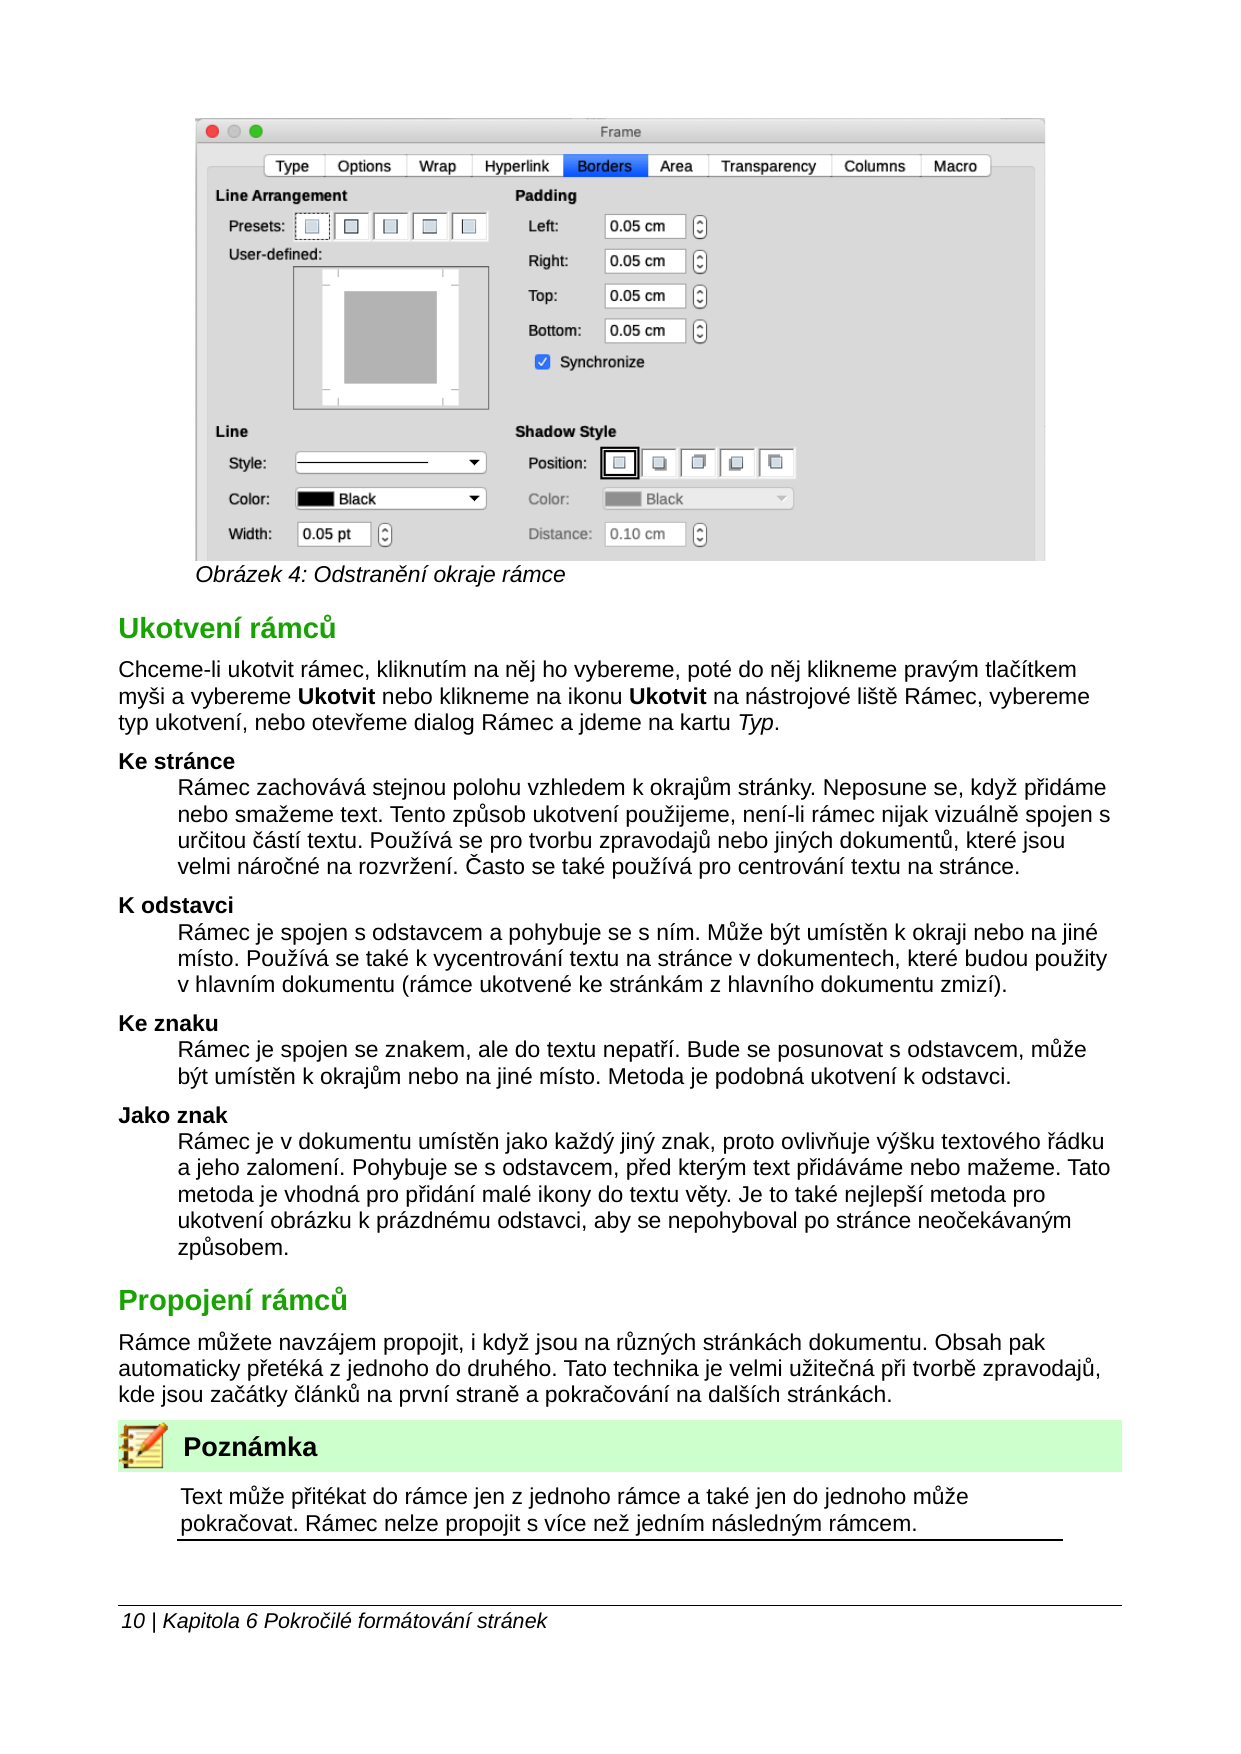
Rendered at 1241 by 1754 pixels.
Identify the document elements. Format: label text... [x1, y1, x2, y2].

text Rámec je spojen s odstavcem a pohybuje se s ním. Může být umístěn k okraji nebo na jiné místo. Používá se také k vycentrování textu na stránce v dokumentech, které budou použity v hlavním dokumentu (rámce ukotvené ke stránkám z hlavního dokumentu zmizí). [177, 918, 1122, 998]
text Chceme-li ukotvit rámec, kliknutím na něj ho vybereme, poté do něj klikneme pravým tlačítkem myši a vybereme Ukotvit nebo klikneme na ikonu Ukotvit na nástrojové liště Rámec, vybereme typ ukotvení, nebo otevřeme dialog Rámec a jdeme na kartu Typ. [118, 656, 1122, 735]
text Rámec zachovává stejnou polohu vzhledem k okrajům stránky. Neposune se, když přidáme nebo smažeme text. Tento způsob ukotvení použijeme, není-li rámec nijak vizuálně spojen s určitou částí textu. Používá se pro tvorbu zpravodajů nebo jiných dokumentů, které jsou velmi náročné na rozvržení. Často se také používá pro centrování textu na stránce. [177, 774, 1122, 880]
text Ke stránce [118, 748, 1122, 774]
subtitle Poznámka [118, 1420, 1122, 1472]
text Jako znak [118, 1102, 1122, 1128]
picture [195, 118, 1045, 561]
subtitle Propojení rámců [118, 1283, 1122, 1317]
text Ke znaku [118, 1010, 1122, 1036]
text Rámec je v dokumentu umístěn jako každý jiný znak, proto ovlivňuje výšku textového řádku a jeho zalomení. Pohybuje se s odstavcem, před kterým text přidáváme nebo mažeme. Tato metoda je vhodná pro přidání malé ikony do textu věty. Je to také nejlepší metoda pro ukotvení obrázku k prázdnému odstavci, aby se nepohyboval po stránce neočekávaným způsobem. [177, 1128, 1122, 1260]
text Text může přitékat do rámce jen z jednoho rámce a také jen do jednoho může pokračovat. Rámec nelze propojit s více než jedním následným rámcem. [177, 1480, 1063, 1539]
text Rámce můžete navzájem propojit, i když jsou na různých stránkách dokumentu. Obsah pak automaticky přetéká z jednoho do druhého. Tato technika je velmi užitečná při tvorbě zpravodajů, kde jsou začátky článků na první straně a pokračování na dalších stránkách. [118, 1329, 1122, 1408]
subtitle Ukotvení rámců [118, 611, 1122, 644]
text K odstavci [118, 892, 1122, 918]
text Obrázek 4: Odstranění okraje rámce [195, 561, 1045, 587]
text Rámec je spojen se znakem, ale do textu nepatří. Bude se posunovat s odstavcem, může být umístěn k okrajům nebo na jiné místo. Metoda je podobná ukotvení k odstavci. [177, 1036, 1122, 1089]
picture [119, 1421, 170, 1472]
